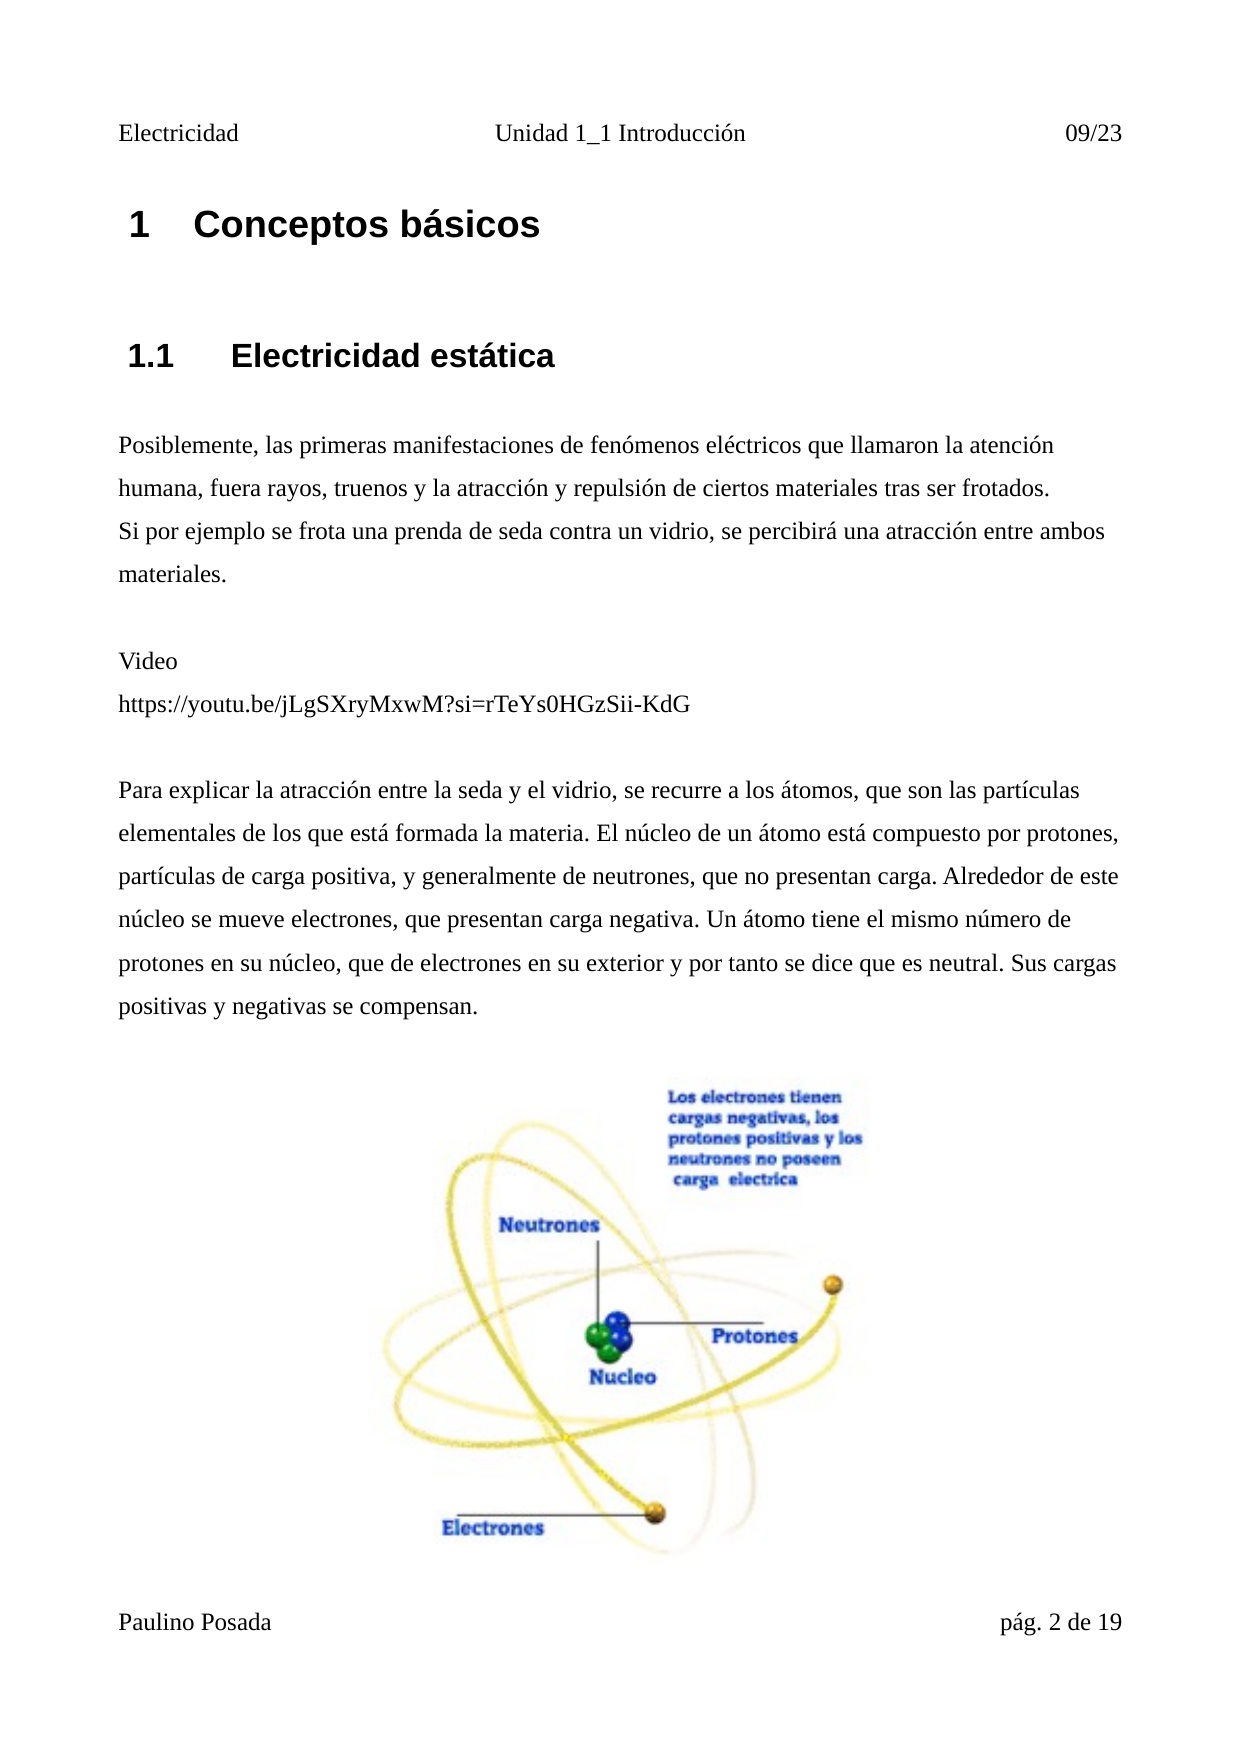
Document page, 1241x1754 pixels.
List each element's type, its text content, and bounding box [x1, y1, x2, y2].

text Posiblemente, las primeras manifestaciones de fenómenos eléctricos que llamaron la atención humana, fuera rayos, truenos y la atracción y repulsión de ciertos materiales tras ser frotados. [118, 430, 1122, 502]
text https://youtu.be/jLgSXryMxwM?si=rTeYs0HGzSii-KdG [118, 689, 1122, 718]
subtitle Conceptos básicos [118, 201, 1122, 245]
text Para explicar la atracción entre la seda y el vidrio, se recurre a los átomos, que son las partículas elementales de los que está formada la materia. El núcleo de un átomo está compuesto por protones, partículas de carga positiva, y generalmente de neutrones, que no presentan carga. Alrededor de este núcleo se mueve electrones, que presentan carga negativa. Un átomo tiene el mismo número de protones en su núcleo, que de electrones en su exterior y por tanto se dice que es neutral. Sus cargas positivas y negativas se compensan. [118, 775, 1122, 1019]
text Video [118, 646, 1122, 674]
subtitle Electricidad estática [118, 336, 1122, 374]
picture [368, 1077, 873, 1565]
text Si por ejemplo se frota una prenda de seda contra un vidrio, se percibirá una atracción entre ambos materiales. [118, 516, 1122, 588]
